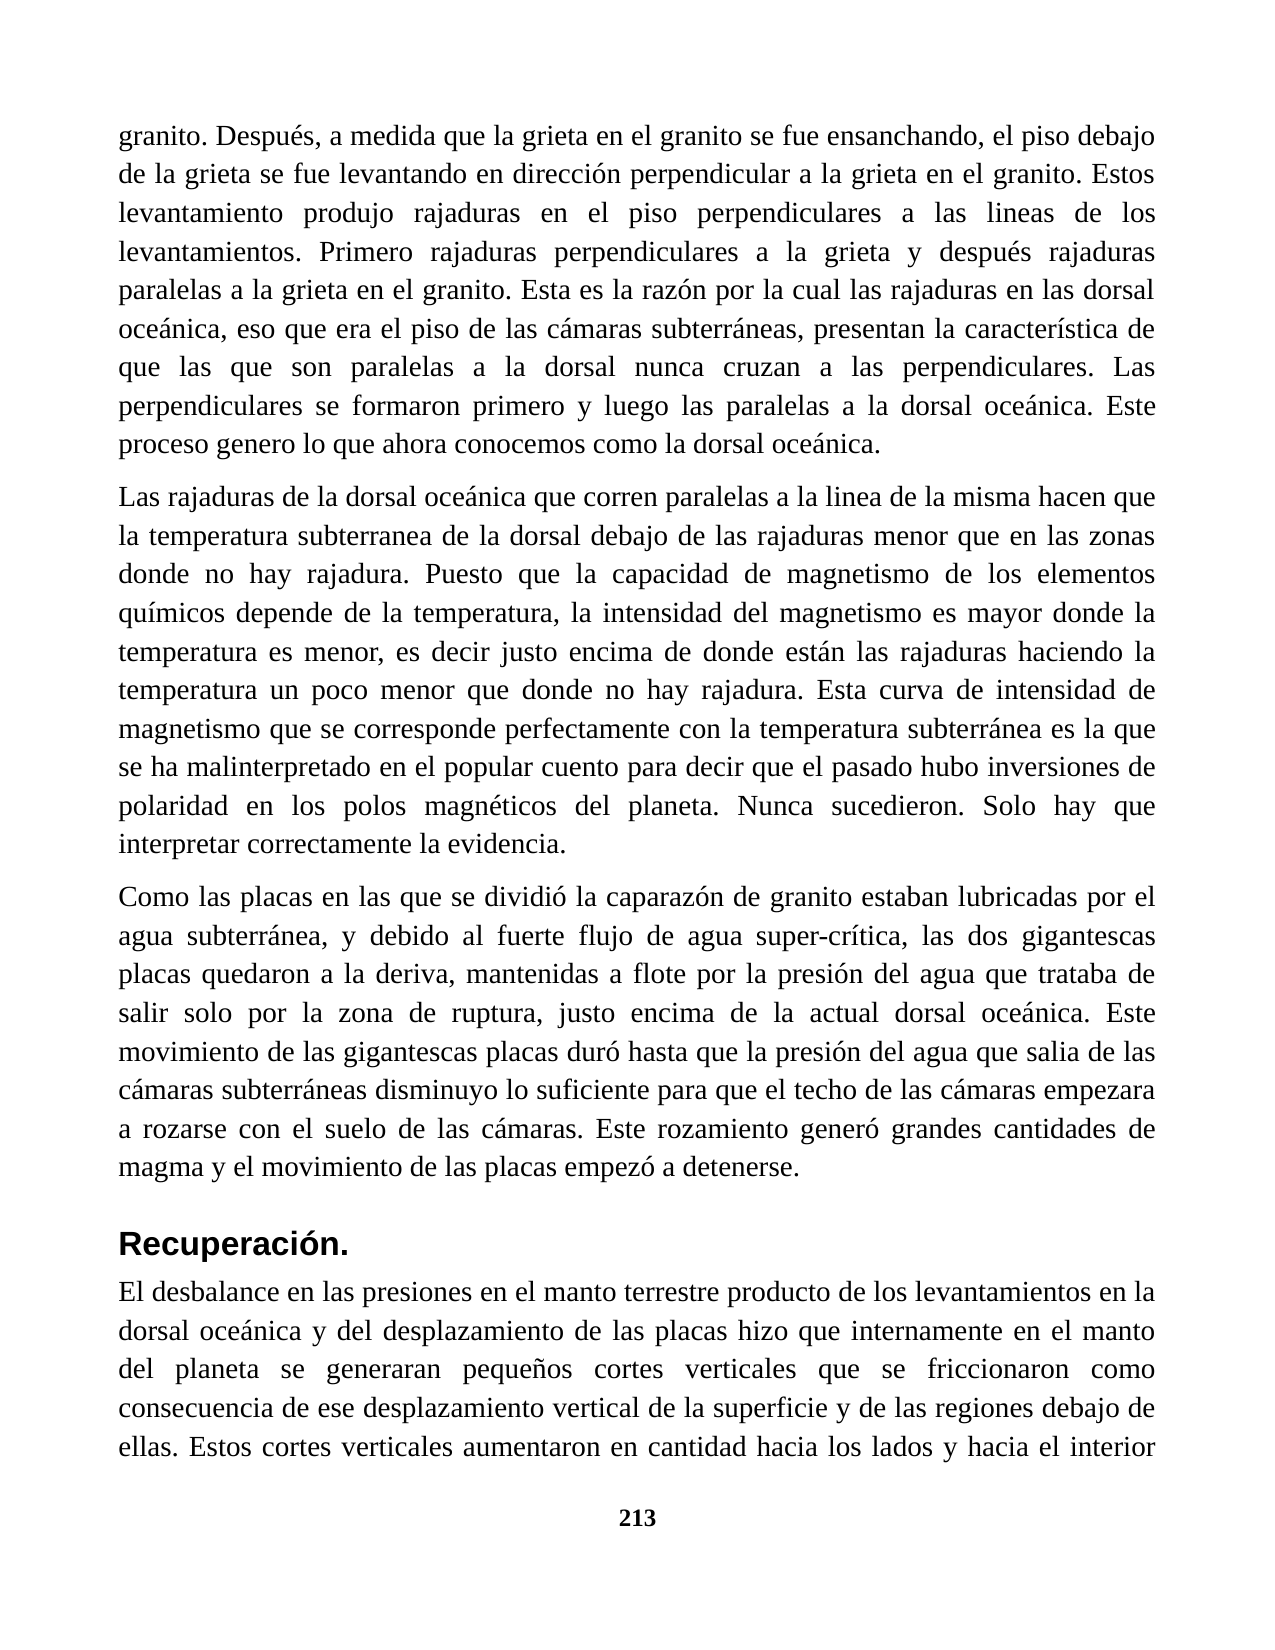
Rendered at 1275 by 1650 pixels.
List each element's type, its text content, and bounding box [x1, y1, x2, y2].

text granito. Después, a medida que la grieta en el granito se fue ensanchando, el piso debajo de la grieta se fue levantando en dirección perpendicular a la grieta en el granito. Estos levantamiento produjo rajaduras en el piso perpendiculares a las lineas de los levantamientos. Primero rajaduras perpendiculares a la grieta y después rajaduras paralelas a la grieta en el granito. Esta es la razón por la cual las rajaduras en las dorsal oceánica, eso que era el piso de las cámaras subterráneas, presentan la característica de que las que son paralelas a la dorsal nunca cruzan a las perpendiculares. Las perpendiculares se formaron primero y luego las paralelas a la dorsal oceánica. Este proceso genero lo que ahora conocemos como la dorsal oceánica. [118, 118, 1157, 460]
text Como las placas en las que se dividió la caparazón de granito estaban lubricadas por el agua subterránea, y debido al fuerte flujo de agua super-crítica, las dos gigantescas placas quedaron a la deriva, mantenidas a flote por la presión del agua que trataba de salir solo por la zona de ruptura, justo encima de la actual dorsal oceánica. Este movimiento de las gigantescas placas duró hasta que la presión del agua que salia de las cámaras subterráneas disminuyo lo suficiente para que el techo de las cámaras empezara a rozarse con el suelo de las cámaras. Este rozamiento generó grandes cantidades de magma y el movimiento de las placas empezó a detenerse. [118, 879, 1157, 1183]
text El desbalance en las presiones en el manto terrestre producto de los levantamientos en la dorsal oceánica y del desplazamiento de las placas hizo que internamente en el manto del planeta se generaran pequeños cortes verticales que se friccionaron como consecuencia de ese desplazamiento vertical de la superficie y de las regiones debajo de ellas. Estos cortes verticales aumentaron en cantidad hacia los lados y hacia el interior [118, 1274, 1157, 1462]
subtitle Recuperación. [118, 1223, 1157, 1262]
text Las rajaduras de la dorsal oceánica que corren paralelas a la linea de la misma hacen que la temperatura subterranea de la dorsal debajo de las rajaduras menor que en las zonas donde no hay rajadura. Puesto que la capacidad de magnetismo de los elementos químicos depende de la temperatura, la intensidad del magnetismo es mayor donde la temperatura es menor, es decir justo encima de donde están las rajaduras haciendo la temperatura un poco menor que donde no hay rajadura. Esta curva de intensidad de magnetismo que se corresponde perfectamente con la temperatura subterránea es la que se ha malinterpretado en el popular cuento para decir que el pasado hubo inversiones de polaridad en los polos magnéticos del planeta. Nunca sucedieron. Solo hay que interpretar correctamente la evidencia. [118, 479, 1157, 860]
